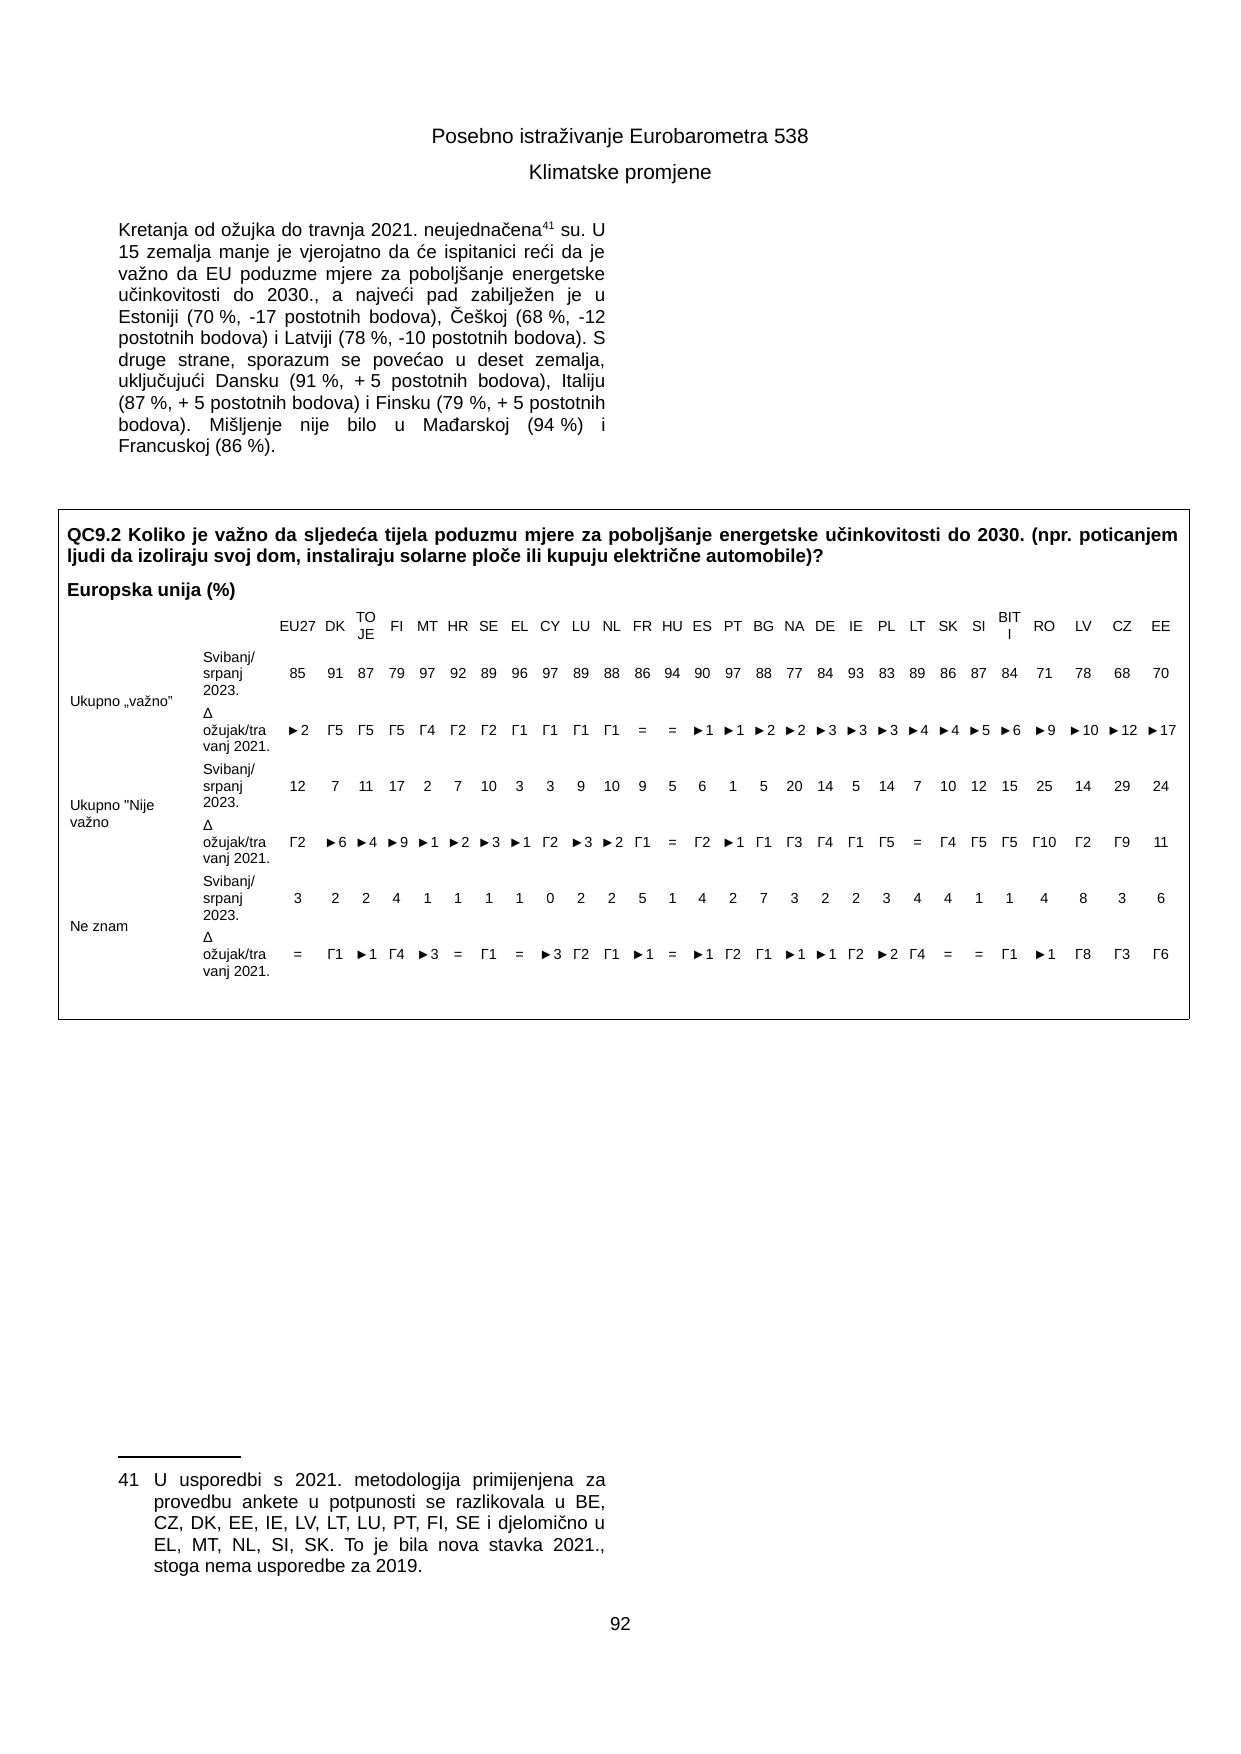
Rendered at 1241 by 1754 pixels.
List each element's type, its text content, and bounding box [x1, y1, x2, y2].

table_cell ►1 [779, 926, 810, 982]
table_cell ►3 [871, 701, 902, 758]
table_cell 3 [275, 870, 320, 926]
table_header NL [596, 606, 627, 645]
table_cell 1 [443, 870, 473, 926]
table_cell Γ10 [1025, 814, 1064, 870]
table_cell 88 [748, 645, 779, 701]
table_cell Γ1 [748, 814, 779, 870]
table_cell 2 [596, 870, 627, 926]
table_header LV [1064, 606, 1102, 645]
table_cell ►1 [412, 814, 443, 870]
table_cell 77 [779, 645, 810, 701]
table_cell 2 [320, 870, 350, 926]
table_cell Svibanj/srpanj 2023. [200, 870, 275, 926]
table_cell 89 [473, 645, 504, 701]
table_cell ►4 [933, 701, 963, 758]
table_cell = [443, 926, 473, 982]
table_cell = [504, 926, 535, 982]
table_cell ►9 [381, 814, 412, 870]
table_header RO [1025, 606, 1064, 645]
table_cell = [275, 926, 320, 982]
table_cell ►2 [748, 701, 779, 758]
table_cell 10 [933, 758, 963, 814]
table_cell 86 [627, 645, 658, 701]
table_header IE [840, 606, 871, 645]
table_cell 85 [275, 645, 320, 701]
table_cell ►1 [1025, 926, 1064, 982]
table_header PT [718, 606, 748, 645]
table_cell Γ6 [1141, 926, 1180, 982]
table_cell Δ ožujak/travanj 2021. [200, 814, 275, 870]
table_cell Svibanj/srpanj 2023. [200, 645, 275, 701]
table_cell 96 [504, 645, 535, 701]
table_cell ►2 [779, 701, 810, 758]
table_cell Γ2 [473, 701, 504, 758]
table_cell 6 [687, 758, 717, 814]
table_cell 84 [810, 645, 840, 701]
table_cell 97 [718, 645, 748, 701]
table_cell Γ9 [1103, 814, 1141, 870]
table_cell ►1 [504, 814, 535, 870]
table_cell 88 [596, 645, 627, 701]
table_cell 79 [381, 645, 412, 701]
table_cell Γ1 [840, 814, 871, 870]
table_header SE [473, 606, 504, 645]
table_header LU [566, 606, 596, 645]
table_cell Γ1 [473, 926, 504, 982]
table_cell 4 [902, 870, 933, 926]
table_cell 3 [535, 758, 566, 814]
table_cell 14 [871, 758, 902, 814]
table_cell 86 [933, 645, 963, 701]
table_cell 7 [748, 870, 779, 926]
table_cell ►4 [902, 701, 933, 758]
table_header EU27 [275, 606, 320, 645]
table_cell 68 [1103, 645, 1141, 701]
table_cell Γ5 [963, 814, 994, 870]
table_cell Γ2 [687, 814, 717, 870]
table_cell = [658, 814, 687, 870]
table_cell Γ2 [535, 814, 566, 870]
table_header TO JE [350, 606, 381, 645]
table_cell ►1 [810, 926, 840, 982]
table_cell ►1 [718, 814, 748, 870]
table_cell ►3 [810, 701, 840, 758]
table_header BG [748, 606, 779, 645]
table_cell 9 [566, 758, 596, 814]
table_cell 12 [963, 758, 994, 814]
table_header [200, 606, 275, 645]
table_cell Γ1 [748, 926, 779, 982]
table_header LT [902, 606, 933, 645]
table_cell Γ3 [779, 814, 810, 870]
text Kretanja od ožujka do travnja 2021. neujednačena su. U 15 zemalja manje je vjerojatno da će ispitanici reći da je važno da EU poduzme mjere za poboljšanje energetske učinkovitosti do 2030., a najveći pad zabilježen je u Estoniji (70 %, -17 postotnih bodova), Češkoj (68 %, -12 postotnih bodova) i Latviji (78 %, -10 postotnih bodova). S druge strane, sporazum se povećao u deset zemalja, uključujući Dansku (91 %, + 5 postotnih bodova), Italiju (87 %, + 5 postotnih bodova) i Finsku (79 %, + 5 postotnih bodova). Mišljenje nije bilo u Mađarskoj (94 %) i Francuskoj (86 %). [118, 219, 605, 456]
table_cell 78 [1064, 645, 1102, 701]
table_cell Γ4 [902, 926, 933, 982]
text QC9.2 Koliko je važno da sljedeća tijela poduzmu mjere za poboljšanje energetske učinkovitosti do 2030. (npr. poticanjem ljudi da izoliraju svoj dom, instaliraju solarne ploče ili kupuju električne automobile)? [67, 523, 1180, 567]
table_cell ►6 [320, 814, 350, 870]
table_cell 70 [1141, 645, 1180, 701]
table_cell 2 [718, 870, 748, 926]
table_cell ►1 [687, 701, 717, 758]
table_cell 3 [871, 870, 902, 926]
table_cell Γ1 [627, 814, 658, 870]
table_header DK [320, 606, 350, 645]
table_cell 4 [1025, 870, 1064, 926]
table_cell Γ5 [381, 701, 412, 758]
table_cell 97 [535, 645, 566, 701]
table_cell 2 [840, 870, 871, 926]
table_cell 83 [871, 645, 902, 701]
table_cell 7 [320, 758, 350, 814]
table_header [67, 606, 200, 645]
table_cell Svibanj/srpanj 2023. [200, 758, 275, 814]
table_cell 14 [1064, 758, 1102, 814]
table_cell 7 [902, 758, 933, 814]
table_cell 90 [687, 645, 717, 701]
table_cell Γ1 [566, 701, 596, 758]
table_cell 92 [443, 645, 473, 701]
table_cell 71 [1025, 645, 1064, 701]
table_cell Γ4 [810, 814, 840, 870]
table_cell 94 [658, 645, 687, 701]
table_header BITI [994, 606, 1025, 645]
table_cell ►3 [412, 926, 443, 982]
table_cell 0 [535, 870, 566, 926]
table_cell 6 [1141, 870, 1180, 926]
table_header FR [627, 606, 658, 645]
table_cell = [658, 926, 687, 982]
table_cell ►12 [1103, 701, 1141, 758]
table_cell Γ2 [1064, 814, 1102, 870]
table_cell ►2 [443, 814, 473, 870]
text U usporedbi s 2021. metodologija primijenjena za provedbu ankete u potpunosti se razlikovala u BE, CZ, DK, EE, IE, LV, LT, LU, PT, FI, SE i djelomično u EL, MT, NL, SI, SK. To je bila nova stavka 2021., stoga nema usporedbe za 2019. [118, 1469, 605, 1577]
table_cell Γ5 [994, 814, 1025, 870]
table_cell 9 [627, 758, 658, 814]
table_cell 89 [902, 645, 933, 701]
table_cell Ukupno „važno” [67, 645, 200, 758]
table_cell 1 [718, 758, 748, 814]
table_cell ►1 [350, 926, 381, 982]
table_cell 3 [504, 758, 535, 814]
table_cell Γ1 [320, 926, 350, 982]
table_cell 4 [687, 870, 717, 926]
table_cell = [902, 814, 933, 870]
table_cell 14 [810, 758, 840, 814]
table_cell Ukupno "Nije važno [67, 758, 200, 870]
table_cell 1 [963, 870, 994, 926]
table_cell 24 [1141, 758, 1180, 814]
table_header SK [933, 606, 963, 645]
table_header HU [658, 606, 687, 645]
table_cell 5 [658, 758, 687, 814]
table_cell Γ2 [840, 926, 871, 982]
table_cell Γ5 [350, 701, 381, 758]
table_cell Γ3 [1103, 926, 1141, 982]
table_cell Γ1 [504, 701, 535, 758]
table_cell 2 [566, 870, 596, 926]
table_cell Δ ožujak/travanj 2021. [200, 926, 275, 982]
table_cell 87 [350, 645, 381, 701]
table_cell Γ8 [1064, 926, 1102, 982]
table_cell 91 [320, 645, 350, 701]
table_cell 17 [381, 758, 412, 814]
table_cell 25 [1025, 758, 1064, 814]
table_cell 3 [779, 870, 810, 926]
table_cell 2 [412, 758, 443, 814]
table_cell = [963, 926, 994, 982]
table_cell 12 [275, 758, 320, 814]
table_cell ►1 [718, 701, 748, 758]
table_cell ►6 [994, 701, 1025, 758]
table_header NA [779, 606, 810, 645]
table_cell 93 [840, 645, 871, 701]
table_cell 2 [810, 870, 840, 926]
table_cell 4 [381, 870, 412, 926]
table_cell 1 [994, 870, 1025, 926]
table_header ES [687, 606, 717, 645]
table_cell Γ5 [871, 814, 902, 870]
table_header EL [504, 606, 535, 645]
table_cell 97 [412, 645, 443, 701]
table_cell Δ ožujak/travanj 2021. [200, 701, 275, 758]
table_cell ►3 [840, 701, 871, 758]
table_header MT [412, 606, 443, 645]
table_cell Γ4 [412, 701, 443, 758]
table_cell 4 [933, 870, 963, 926]
table_cell 10 [596, 758, 627, 814]
table_cell Ne znam [67, 870, 200, 982]
table_header EE [1141, 606, 1180, 645]
table_cell Γ2 [275, 814, 320, 870]
table_cell ►10 [1064, 701, 1102, 758]
table_cell 1 [412, 870, 443, 926]
table_cell ►9 [1025, 701, 1064, 758]
table_cell ►3 [535, 926, 566, 982]
table_cell ►2 [275, 701, 320, 758]
table_cell 3 [1103, 870, 1141, 926]
table_cell ►3 [473, 814, 504, 870]
table_cell Γ2 [443, 701, 473, 758]
table_cell ►3 [566, 814, 596, 870]
table_header HR [443, 606, 473, 645]
table_cell Γ1 [596, 926, 627, 982]
table_cell Γ1 [535, 701, 566, 758]
table_header DE [810, 606, 840, 645]
table_cell 5 [748, 758, 779, 814]
table_cell Γ2 [718, 926, 748, 982]
table_cell 89 [566, 645, 596, 701]
table_cell 11 [1141, 814, 1180, 870]
table_cell 29 [1103, 758, 1141, 814]
table_header FI [381, 606, 412, 645]
table_cell 84 [994, 645, 1025, 701]
table_cell Γ2 [566, 926, 596, 982]
table_cell = [933, 926, 963, 982]
table_cell Γ5 [320, 701, 350, 758]
table_header PL [871, 606, 902, 645]
table_cell Γ4 [933, 814, 963, 870]
table_cell ►2 [596, 814, 627, 870]
table_cell ►1 [687, 926, 717, 982]
table_cell = [627, 701, 658, 758]
table_cell 1 [658, 870, 687, 926]
table_cell 5 [627, 870, 658, 926]
table_cell 8 [1064, 870, 1102, 926]
text Europska unija (%) [67, 578, 1180, 600]
table_cell ►4 [350, 814, 381, 870]
table_header CZ [1103, 606, 1141, 645]
table_cell 20 [779, 758, 810, 814]
table_cell ►5 [963, 701, 994, 758]
table_cell 1 [504, 870, 535, 926]
table_cell ►2 [871, 926, 902, 982]
table_cell Γ1 [994, 926, 1025, 982]
table_cell 15 [994, 758, 1025, 814]
table_cell Γ1 [596, 701, 627, 758]
table_cell ►1 [627, 926, 658, 982]
table_header SI [963, 606, 994, 645]
table_cell 2 [350, 870, 381, 926]
table_cell 11 [350, 758, 381, 814]
table_cell 7 [443, 758, 473, 814]
table_cell 5 [840, 758, 871, 814]
table_cell 1 [473, 870, 504, 926]
table_cell 10 [473, 758, 504, 814]
table_cell ►17 [1141, 701, 1180, 758]
table_cell 87 [963, 645, 994, 701]
table_cell Γ4 [381, 926, 412, 982]
table_header CY [535, 606, 566, 645]
table_cell = [658, 701, 687, 758]
